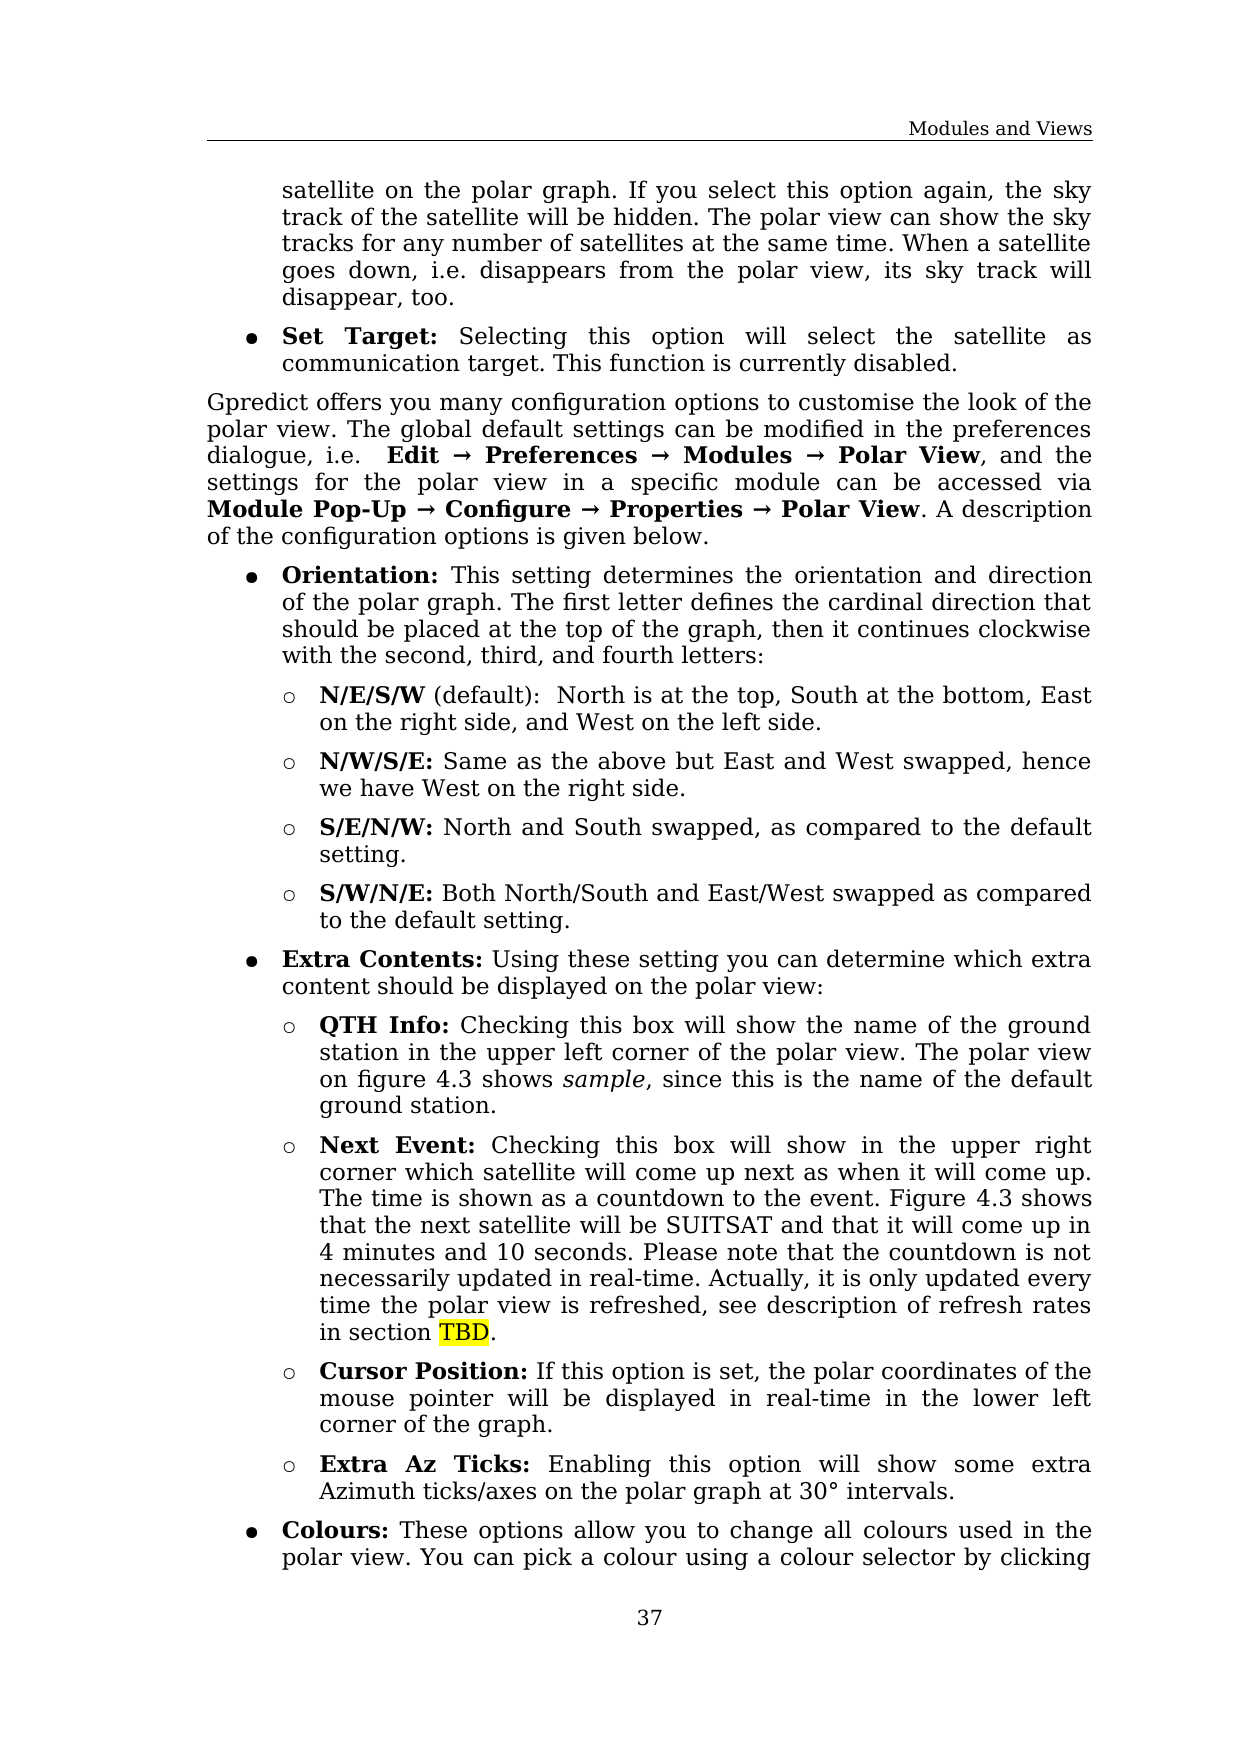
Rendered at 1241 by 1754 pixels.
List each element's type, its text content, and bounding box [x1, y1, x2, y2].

list Extra Contents: Using these setting you can determine which extra content should be displayed on the polar view: [244, 946, 1093, 1000]
list S/W/N/E: Both North/South and East/West swapped as compared to the default setting. [282, 880, 1093, 934]
list S/E/N/W: North and South swapped, as compared to the default setting. [282, 814, 1093, 868]
list Next Event: Checking this box will show in the upper right corner which satellite will come up next as when it will come up. The time is shown as a countdown to the event. Figure 4.3 shows that the next satellite will be SUITSAT and that it will come up in 4 minutes and 10 seconds. Please note that the countdown is not necessarily updated in real-time. Actually, it is only updated every time the polar view is refreshed, see description of refresh rates in section TBD. [282, 1132, 1093, 1346]
list Set Target: Selecting this option will select the satellite as communication target. This function is currently disabled. [244, 323, 1093, 377]
text Gpredict offers you many configuration options to customise the look of the polar view. The global default settings can be modified in the preferences dialogue, i.e. Edit → Preferences → Modules → Polar View, and the settings for the polar view in a specific module can be accessed via Module Pop-Up → Configure → Properties → Polar View. A description of the configuration options is given below. [207, 389, 1093, 550]
list N/E/S/W (default): North is at the top, South at the bottom, East on the right side, and West on the left side. [282, 682, 1093, 735]
list Extra Az Ticks: Enabling this option will show some extra Azimuth ticks/axes on the polar graph at 30° intervals. [282, 1451, 1093, 1504]
list satellite on the polar graph. If you select this option again, the sky track of the satellite will be hidden. The polar view can show the sky tracks for any number of satellites at the same time. When a satellite goes down, i.e. disappears from the polar view, its sky track will disappear, too. [244, 177, 1093, 310]
list Cursor Position: If this option is set, the polar coordinates of the mouse pointer will be displayed in real-time in the lower left corner of the graph. [282, 1358, 1093, 1438]
list Orientation: This setting determines the orientation and direction of the polar graph. The first letter defines the cardinal direction that should be placed at the top of the graph, then it continues clockwise with the second, third, and fourth letters: [244, 562, 1093, 669]
list QTH Info: Checking this box will show the name of the ground station in the upper left corner of the polar view. The polar view on figure 4.3 shows sample, since this is the name of the default ground station. [282, 1012, 1093, 1119]
list Colours: These options allow you to change all colours used in the polar view. You can pick a colour using a colour selector by clicking [244, 1517, 1093, 1571]
list N/W/S/E: Same as the above but East and West swapped, hence we have West on the right side. [282, 748, 1093, 801]
